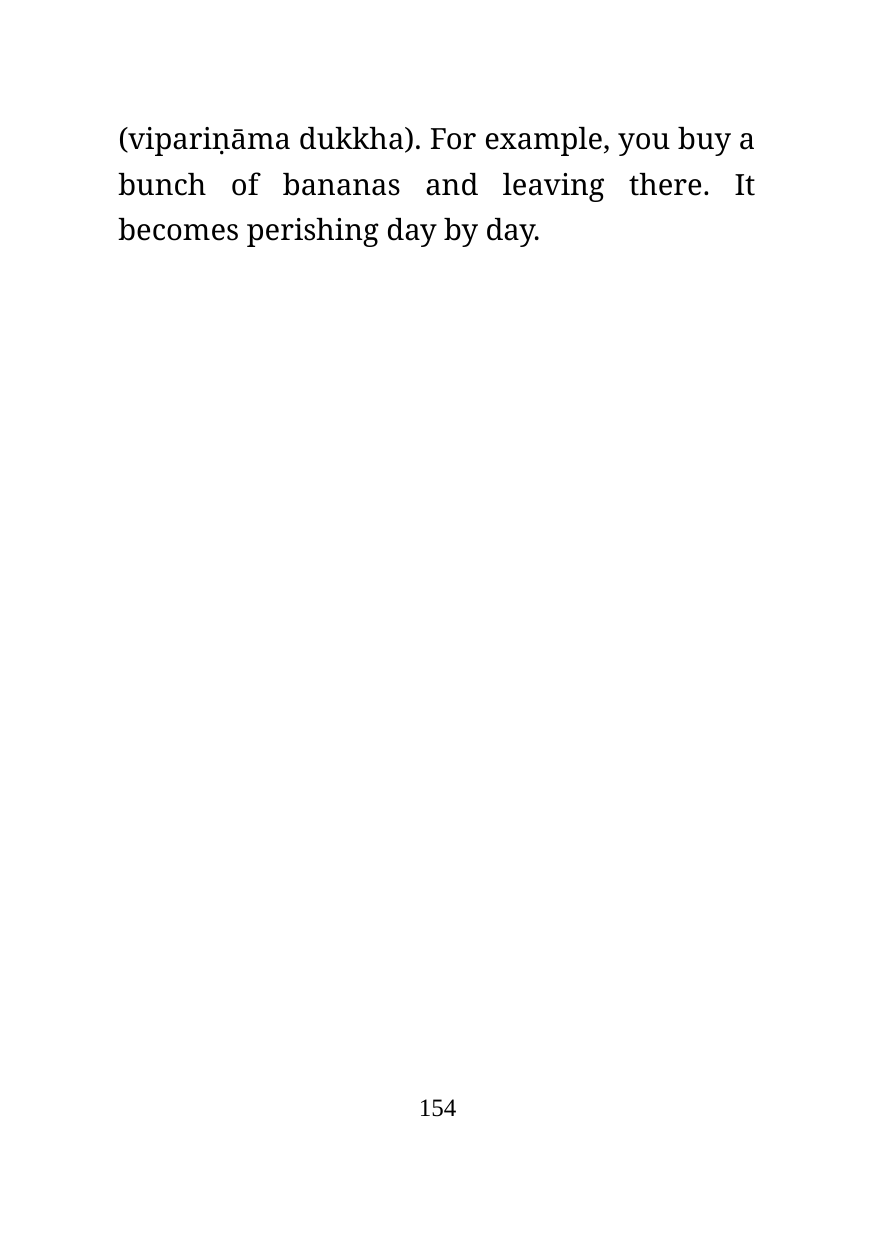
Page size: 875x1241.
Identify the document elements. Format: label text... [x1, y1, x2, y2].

text (vipariṇāma dukkha). For example, you buy a bunch of bananas and leaving there. It becomes perishing day by day. [118, 118, 756, 249]
